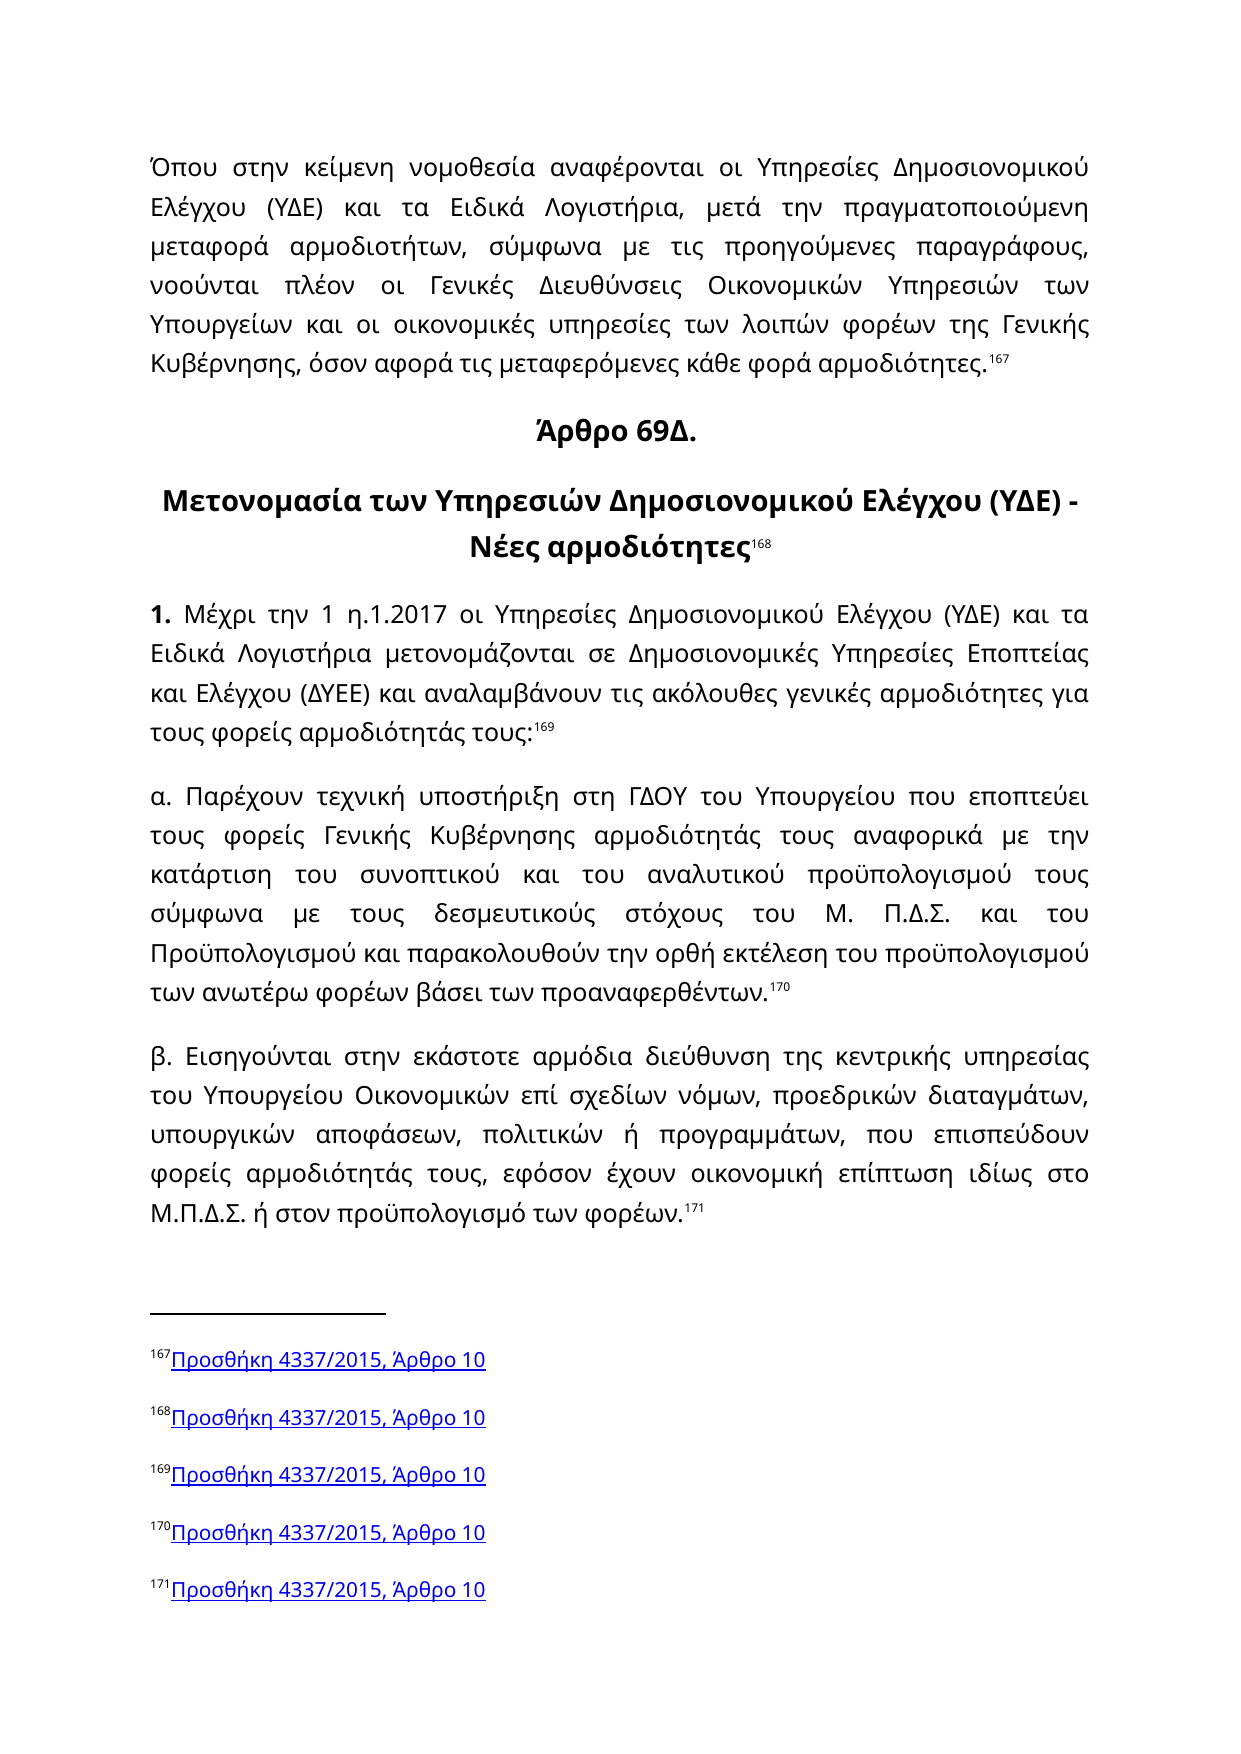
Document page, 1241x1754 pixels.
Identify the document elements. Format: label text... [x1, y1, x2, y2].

subtitle Άρθρο 69Δ. [150, 410, 1090, 450]
text 1. Μέχρι την 1 η.1.2017 οι Υπηρεσίες Δημοσιονομικού Ελέγχου (ΥΔΕ) και τα Ειδικά Λογιστήρια μετονομάζονται σε Δημοσιονομικές Υπηρεσίες Εποπτείας και Ελέγχου (ΔΥΕΕ) και αναλαμβάνουν τις ακόλουθες γενικές αρμοδιότητες για τους φορείς αρμοδιότητάς τους: [150, 597, 1090, 748]
text Προσθήκη 4337/2015, Άρθρο 10 [150, 1460, 1090, 1489]
text Προσθήκη 4337/2015, Άρθρο 10 [150, 1576, 1090, 1604]
text Προσθήκη 4337/2015, Άρθρο 10 [150, 1403, 1090, 1431]
text Όπου στην κείμενη νομοθεσία αναφέρονται οι Υπηρεσίες Δημοσιονομικού Ελέγχου (ΥΔΕ) και τα Ειδικά Λογιστήρια, μετά την πραγματοποιούμενη μεταφορά αρμοδιοτήτων, σύμφωνα με τις προηγούμενες παραγράφους, νοούνται πλέον οι Γενικές Διευθύνσεις Οικονομικών Υπηρεσιών των Υπουργείων και οι οικονομικές υπηρεσίες των λοιπών φορέων της Γενικής Κυβέρνησης, όσον αφορά τις μεταφερόμενες κάθε φορά αρμοδιότητες. [150, 150, 1090, 380]
text β. Εισηγούνται στην εκάστοτε αρμόδια διεύθυνση της κεντρικής υπηρεσίας του Υπουργείου Οικονομικών επί σχεδίων νόμων, προεδρικών διαταγμάτων, υπουργικών αποφάσεων, πολιτικών ή προγραμμάτων, που επισπεύδουν φορείς αρμοδιότητάς τους, εφόσον έχουν οικονομική επίπτωση ιδίως στο Μ.Π.Δ.Σ. ή στον προϋπολογισμό των φορέων. [150, 1038, 1090, 1229]
text Προσθήκη 4337/2015, Άρθρο 10 [150, 1518, 1090, 1546]
subtitle Μετονομασία των Υπηρεσιών Δημοσιονομικού Ελέγχου (ΥΔΕ) - Νέες αρμοδιότητες [150, 481, 1090, 566]
text Προσθήκη 4337/2015, Άρθρο 10 [150, 1345, 1090, 1373]
text α. Παρέχουν τεχνική υποστήριξη στη ΓΔΟΥ του Υπουργείου που εποπτεύει τους φορείς Γενικής Κυβέρνησης αρμοδιότητάς τους αναφορικά με την κατάρτιση του συνοπτικού και του αναλυτικού προϋπολογισμού τους σύμφωνα με τους δεσμευτικούς στόχους του Μ. Π.Δ.Σ. και του Προϋπολογισμού και παρακολουθούν την ορθή εκτέλεση του προϋπολογισμού των ανωτέρω φορέων βάσει των προαναφερθέντων. [150, 778, 1090, 1008]
